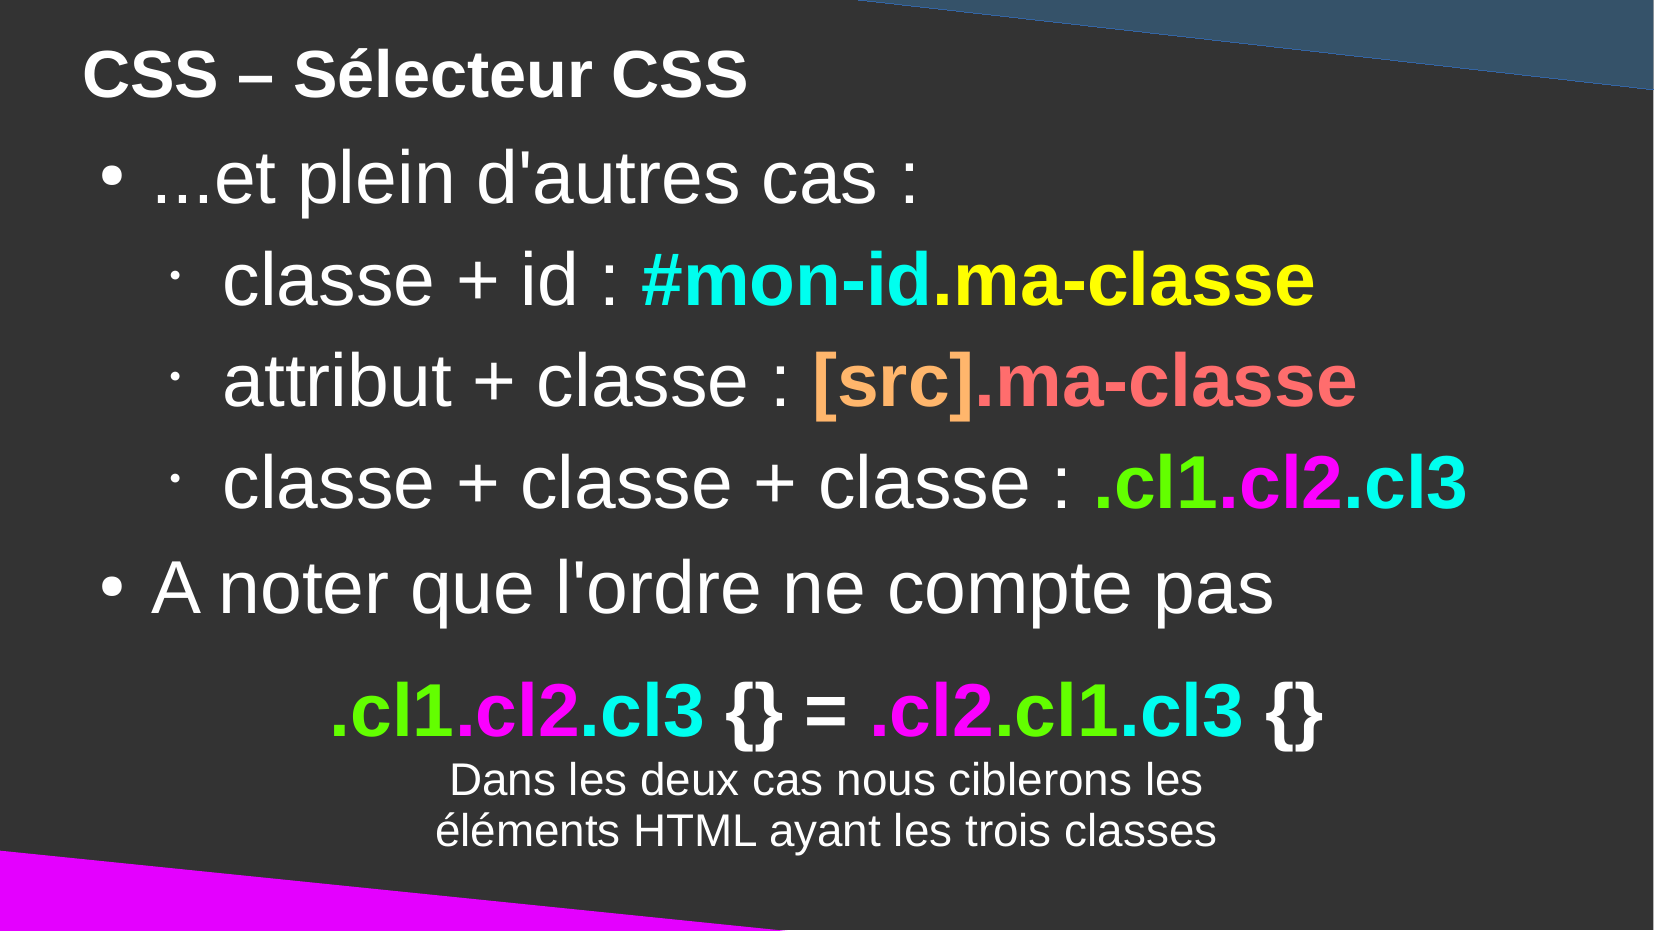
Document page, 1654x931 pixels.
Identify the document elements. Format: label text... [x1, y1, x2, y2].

title Dans les deux cas nous ciblerons les éléments HTML ayant les trois classes [431, 753, 1223, 857]
list ...et plein d'autres cas : classe + id : #mon-id.ma-classe attribut + classe : [src].ma-classe classe + classe + classe : .cl1.cl2.cl3 A noter que l'ordre ne compte pas [80, 135, 1605, 638]
title CSS – Sélecteur CSS [82, 37, 1571, 114]
text_box [858, 0, 1654, 90]
text_box .cl1.cl2.cl3 {} = .cl2.cl1.cl3 {} [312, 661, 1341, 761]
text_box [0, 850, 788, 931]
